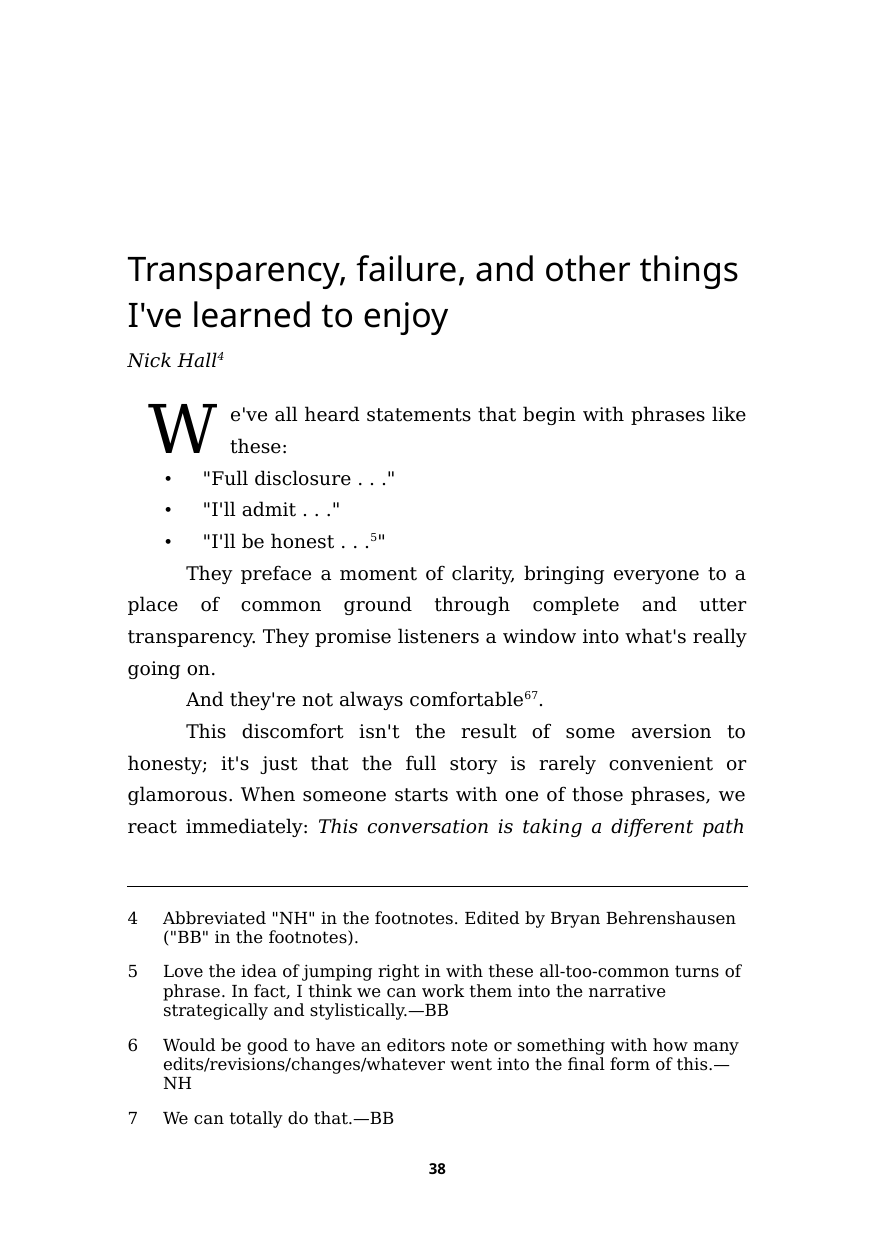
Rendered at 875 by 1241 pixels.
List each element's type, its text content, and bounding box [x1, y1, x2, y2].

list "I'll admit . . ." [165, 499, 747, 521]
subtitle Transparency, failure, and other things I've learned to enjoy [127, 246, 747, 338]
text We've all heard statements that begin with phrases like these: [127, 404, 747, 458]
text Would be good to have an editors note or something with how many edits/revisions/changes/whatever went into the final form of this.—NH [127, 1036, 747, 1094]
text Abbreviated "NH" in the footnotes. Edited by Bryan Behrenshausen ("BB" in the footnotes). [127, 909, 747, 947]
text They preface a moment of clarity, bringing everyone to a place of common ground through complete and utter transparency. They promise listeners a window into what's really going on. [127, 563, 747, 679]
text We can totally do that.—BB [127, 1109, 747, 1128]
text And they're not always comfortable. [127, 689, 747, 711]
text This discomfort isn't the result of some aversion to honesty; it's just that the full story is rarely convenient or glamorous. When someone starts with one of those phrases, we react immediately: This conversation is taking a different path [127, 721, 747, 838]
text Nick Hall [127, 350, 747, 372]
list "Full disclosure . . ." [165, 468, 747, 489]
list Love the idea of jumping right in with these all-too-common turns of phrase. In fact, I think we can work them into the narrative strategically and stylistically.—BB [127, 962, 747, 1021]
list "I'll be honest . . ." [165, 531, 747, 553]
